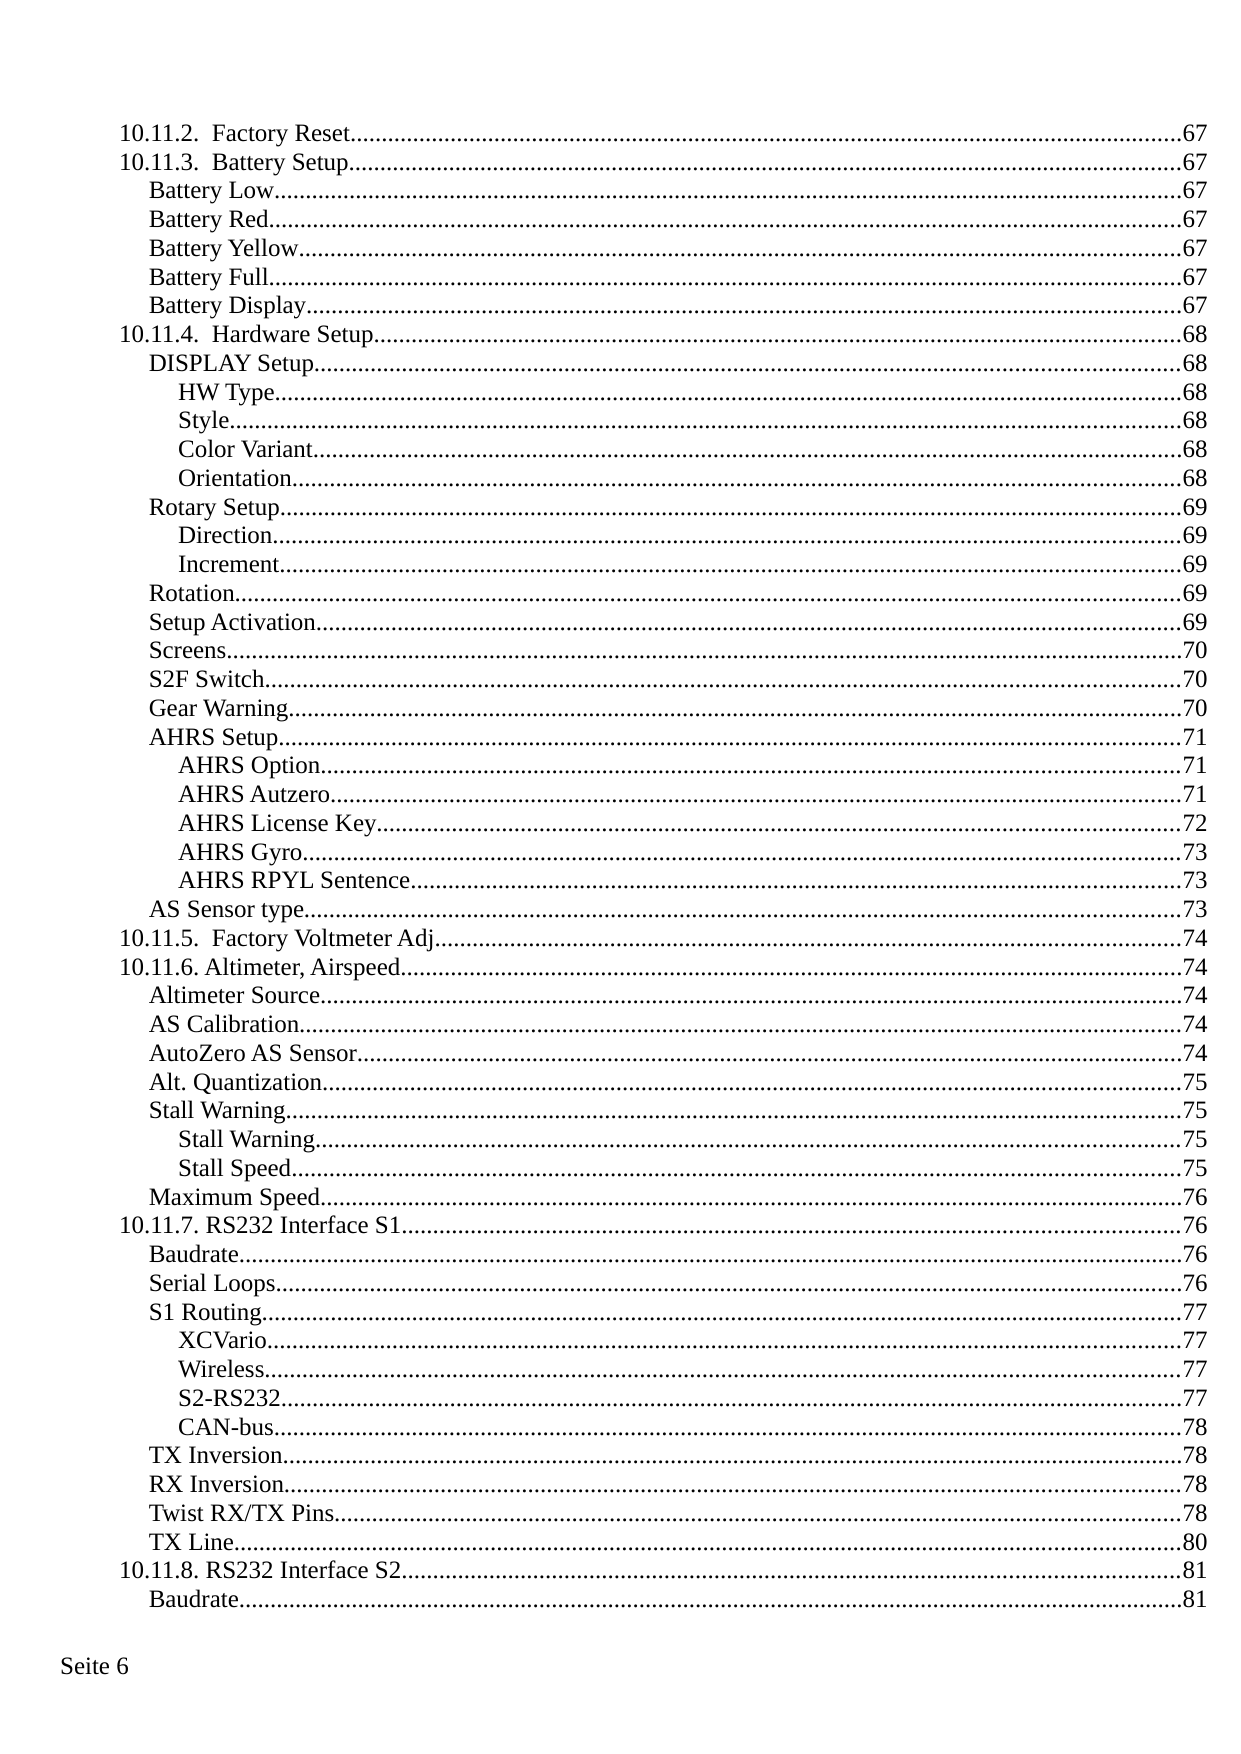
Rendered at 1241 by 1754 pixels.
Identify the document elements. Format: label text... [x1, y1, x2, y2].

text Twist RX/TX Pins 78 [148, 1498, 1207, 1527]
text Altimeter Source 74 [148, 981, 1207, 1009]
text AHRS Option 71 [178, 751, 1207, 779]
text 10.11.3. Battery Setup 67 [119, 147, 1207, 176]
text Rotary Setup 69 [148, 492, 1207, 521]
text Color Variant 68 [178, 434, 1207, 463]
text 10.11.7. RS232 Interface S1 76 [119, 1211, 1207, 1239]
text TX Line 80 [148, 1527, 1207, 1556]
text 10.11.8. RS232 Interface S2 81 [119, 1556, 1207, 1584]
text AHRS Gyro 73 [178, 837, 1207, 866]
text AS Sensor type 73 [148, 894, 1207, 923]
text Setup Activation 69 [148, 607, 1207, 636]
text 10.11.4. Hardware Setup 68 [119, 319, 1207, 348]
text Direction 69 [178, 521, 1207, 549]
text Baudrate 76 [148, 1239, 1207, 1268]
text 10.11.6. Altimeter, Airspeed 74 [119, 952, 1207, 981]
text TX Inversion 78 [148, 1441, 1207, 1469]
text AHRS RPYL Sentence 73 [178, 866, 1207, 894]
text Stall Warning 75 [148, 1096, 1207, 1124]
text Serial Loops 76 [148, 1268, 1207, 1297]
text RX Inversion 78 [148, 1469, 1207, 1498]
text CAN-bus 78 [178, 1412, 1207, 1441]
text 10.11.2. Factory Reset 67 [119, 118, 1207, 147]
text Maximum Speed 76 [148, 1182, 1207, 1211]
text Battery Full 67 [148, 262, 1207, 291]
text Baudrate 81 [148, 1584, 1207, 1613]
text Battery Display 67 [148, 291, 1207, 319]
text S1 Routing 77 [148, 1297, 1207, 1326]
text Gear Warning 70 [148, 693, 1207, 722]
text Battery Low 67 [148, 176, 1207, 204]
text Battery Yellow 67 [148, 233, 1207, 262]
text AHRS Autzero 71 [178, 779, 1207, 808]
text Battery Red 67 [148, 204, 1207, 233]
text S2F Switch 70 [148, 664, 1207, 693]
text 10.11.5. Factory Voltmeter Adj 74 [119, 923, 1207, 952]
text Rotation 69 [148, 578, 1207, 607]
text Stall Speed 75 [178, 1153, 1207, 1182]
text Orientation 68 [178, 463, 1207, 492]
text AutoZero AS Sensor 74 [148, 1038, 1207, 1067]
text DISPLAY Setup 68 [148, 348, 1207, 377]
text S2-RS232 77 [178, 1383, 1207, 1412]
text Increment 69 [178, 549, 1207, 578]
text AHRS License Key 72 [178, 808, 1207, 837]
text HW Type 68 [178, 377, 1207, 406]
text AHRS Setup 71 [148, 722, 1207, 751]
text Screens 70 [148, 636, 1207, 664]
text Style 68 [178, 406, 1207, 434]
text Alt. Quantization 75 [148, 1067, 1207, 1096]
text Stall Warning 75 [178, 1124, 1207, 1153]
text XCVario 77 [178, 1326, 1207, 1354]
text AS Calibration 74 [148, 1009, 1207, 1038]
text Wireless 77 [178, 1354, 1207, 1383]
